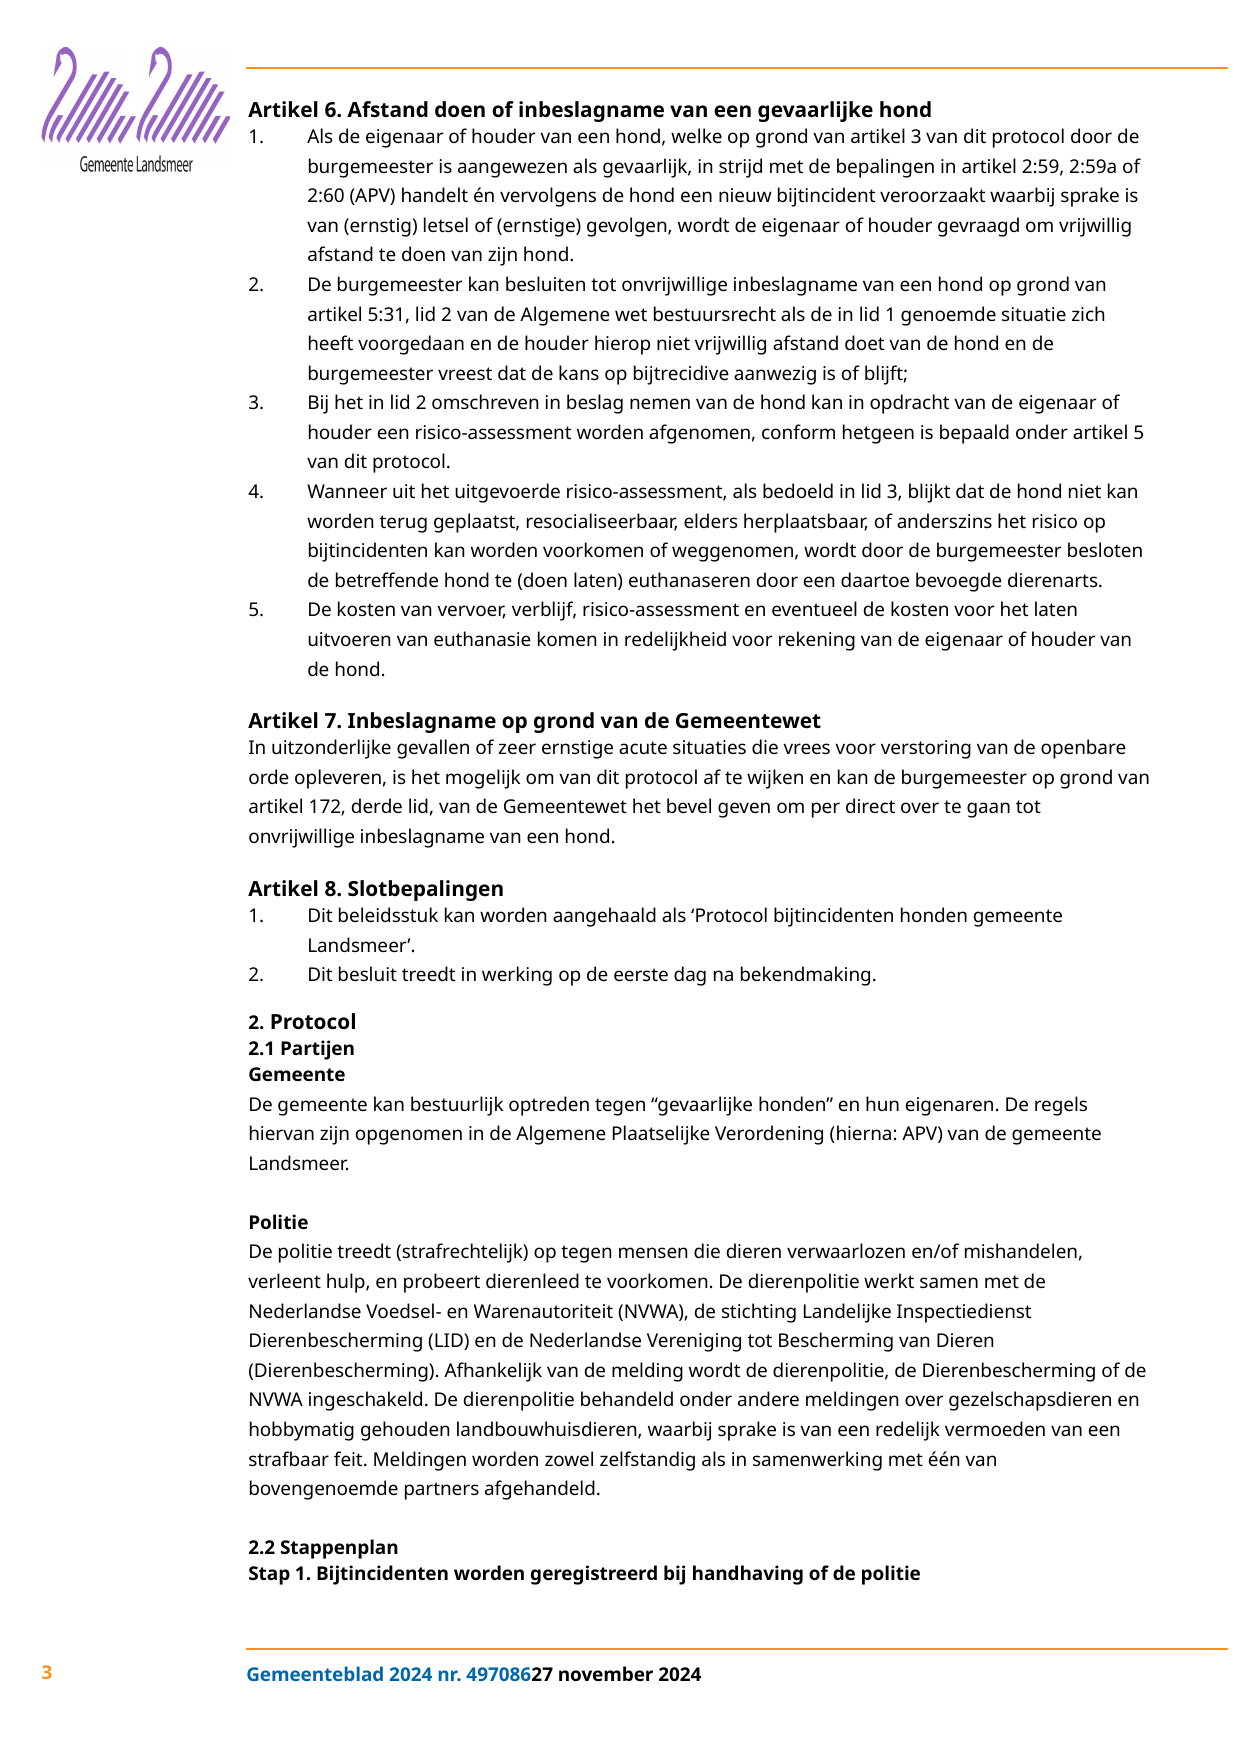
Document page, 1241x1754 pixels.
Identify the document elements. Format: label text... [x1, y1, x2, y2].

list Bij het in lid 2 omschreven in beslag nemen van de hond kan in opdracht van de eigenaar of houder een risico-assessment worden afgenomen, conform hetgeen is bepaald onder artikel 5 van dit protocol. [248, 389, 1152, 474]
list Dit besluit treedt in werking op de eerste dag na bekendmaking. [248, 961, 1152, 987]
text Gemeente [248, 1061, 1152, 1087]
text Politie [248, 1209, 1152, 1235]
text Artikel 8. Slotbepalingen [248, 874, 1152, 902]
list Als de eigenaar of houder van een hond, welke op grond van artikel 3 van dit protocol door de burgemeester is aangewezen als gevaarlijk, in strijd met de bepalingen in artikel 2:59, 2:59a of 2:60 (APV) handelt én vervolgens de hond een nieuw bijtincident veroorzaakt waarbij sprake is van (ernstig) letsel of (ernstige) gevolgen, wordt de eigenaar of houder gevraagd om vrijwillig afstand te doen van zijn hond. [248, 123, 1152, 267]
text 2. Protocol [248, 1007, 1152, 1035]
list De kosten van vervoer, verblijf, risico-assessment en eventueel de kosten voor het laten uitvoeren van euthanasie komen in redelijkheid voor rekening van de eigenaar of houder van de hond. [248, 597, 1152, 681]
text 2.1 Partijen [248, 1035, 1152, 1061]
text Artikel 6. Afstand doen of inbeslagname van een gevaarlijke hond [248, 95, 1152, 123]
list Wanneer uit het uitgevoerde risico-assessment, als bedoeld in lid 3, blijkt dat de hond niet kan worden terug geplaatst, resocialiseerbaar, elders herplaatsbaar, of anderszins het risico op bijtincidenten kan worden voorkomen of weggenomen, wordt door de burgemeester besloten de betreffende hond te (doen laten) euthanaseren door een daartoe bevoegde dierenarts. [248, 478, 1152, 593]
list Dit beleidsstuk kan worden aangehaald als ‘Protocol bijtincidenten honden gemeente Landsmeer’. [248, 902, 1152, 957]
text 2.2 Stappenplan [248, 1534, 1152, 1560]
list De burgemeester kan besluiten tot onvrijwillige inbeslagname van een hond op grond van artikel 5:31, lid 2 van de Algemene wet bestuursrecht als de in lid 1 genoemde situatie zich heeft voorgedaan en de houder hierop niet vrijwillig afstand doet van de hond en de burgemeester vreest dat de kans op bijtrecidive aanwezig is of blijft; [248, 271, 1152, 386]
text Artikel 7. Inbeslagname op grond van de Gemeentewet [248, 706, 1152, 734]
picture [41, 47, 231, 172]
text De gemeente kan bestuurlijk optreden tegen “gevaarlijke honden” en hun eigenaren. De regels hiervan zijn opgenomen in de Algemene Plaatselijke Verordening (hierna: APV) van de gemeente Landsmeer. [248, 1091, 1152, 1176]
text In uitzonderlijke gevallen of zeer ernstige acute situaties die vrees voor verstoring van de openbare orde opleveren, is het mogelijk om van dit protocol af te wijken en kan de burgemeester op grond van artikel 172, derde lid, van de Gemeentewet het bevel geven om per direct over te gaan tot onvrijwillige inbeslagname van een hond. [248, 734, 1152, 849]
text De politie treedt (strafrechtelijk) op tegen mensen die dieren verwaarlozen en/of mishandelen, verleent hulp, en probeert dierenleed te voorkomen. De dierenpolitie werkt samen met de Nederlandse Voedsel- en Warenautoriteit (NVWA), de stichting Landelijke Inspectiedienst Dierenbescherming (LID) en de Nederlandse Vereniging tot Bescherming van Dieren (Dierenbescherming). Afhankelijk van de melding wordt de dierenpolitie, de Dierenbescherming of de NVWA ingeschakeld. De dierenpolitie behandeld onder andere meldingen over gezelschapsdieren en hobbymatig gehouden landbouwhuisdieren, waarbij sprake is van een redelijk vermoeden van een strafbaar feit. Meldingen worden zowel zelfstandig als in samenwerking met één van bovengenoemde partners afgehandeld. [248, 1239, 1152, 1501]
text Stap 1. Bijtincidenten worden geregistreerd bij handhaving of de politie [248, 1560, 1152, 1586]
